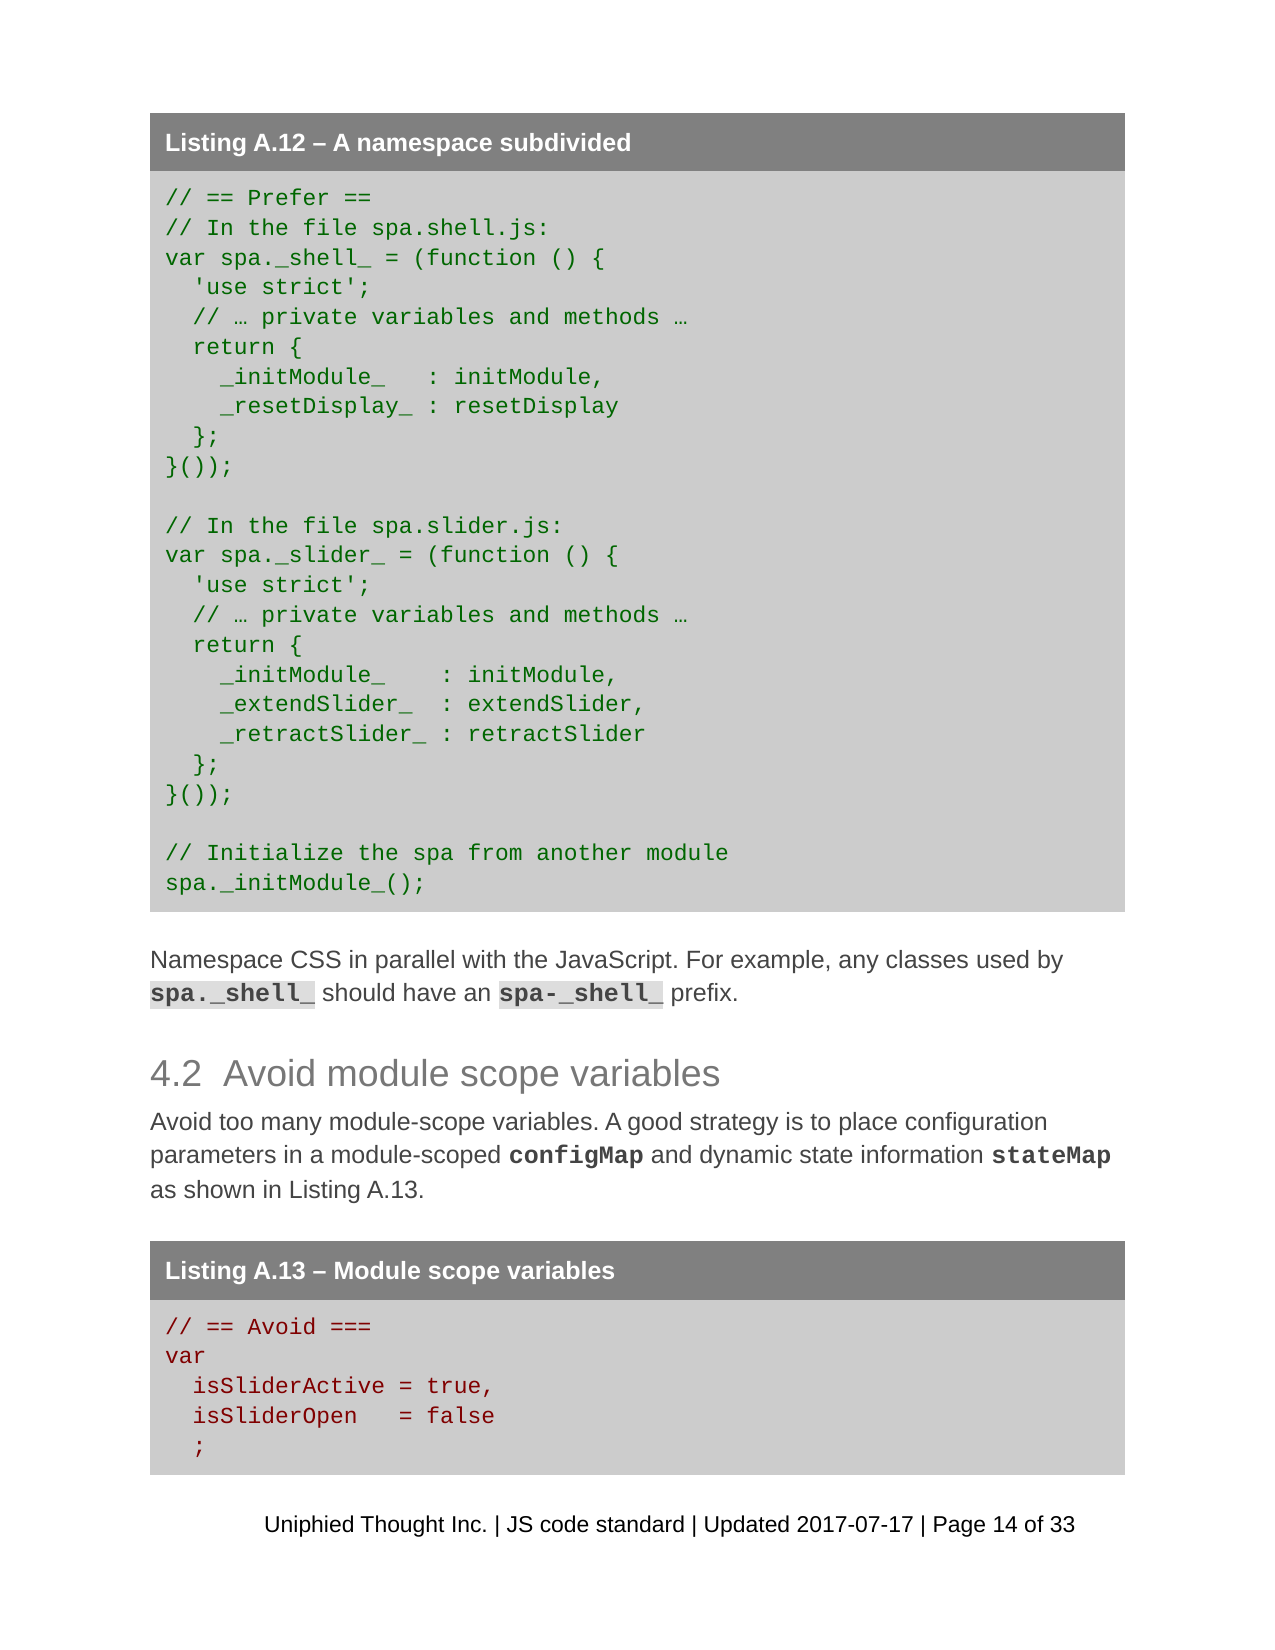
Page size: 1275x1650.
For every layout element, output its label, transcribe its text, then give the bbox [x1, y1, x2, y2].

table_cell // == Avoid === var isSliderActive = true, isSliderOpen = false ; [150, 1300, 1125, 1475]
text Namespace CSS in parallel with the JavaScript. For example, any classes used by spa._shell_ should have an spa-_shell_ prefix. [150, 945, 1125, 1009]
table_cell // == Prefer == // In the file spa.shell.js: var spa._shell_ = (function () { 'use strict'; // … private variables and methods … return { _initModule_ : initModule, _resetDisplay_ : resetDisplay }; }()); // In the file spa.slider.js: var spa._slider_ = (function () { 'use strict'; // … private variables and methods … return { _initModule_ : initModule, _extendSlider_ : extendSlider, _retractSlider_ : retractSlider }; }()); // Initialize the spa from another module spa._initModule_(); [150, 171, 1125, 912]
text Avoid too many module-scope variables. A good strategy is to place configuration parameters in a module-scoped configMap and dynamic state information stateMap as shown in Listing A.13. [150, 1107, 1125, 1204]
subtitle Avoid module scope variables [150, 1051, 1125, 1094]
table_header Listing A.12 – A namespace subdivided [150, 113, 1125, 171]
table_header Listing A.13 – Module scope variables [150, 1241, 1125, 1300]
